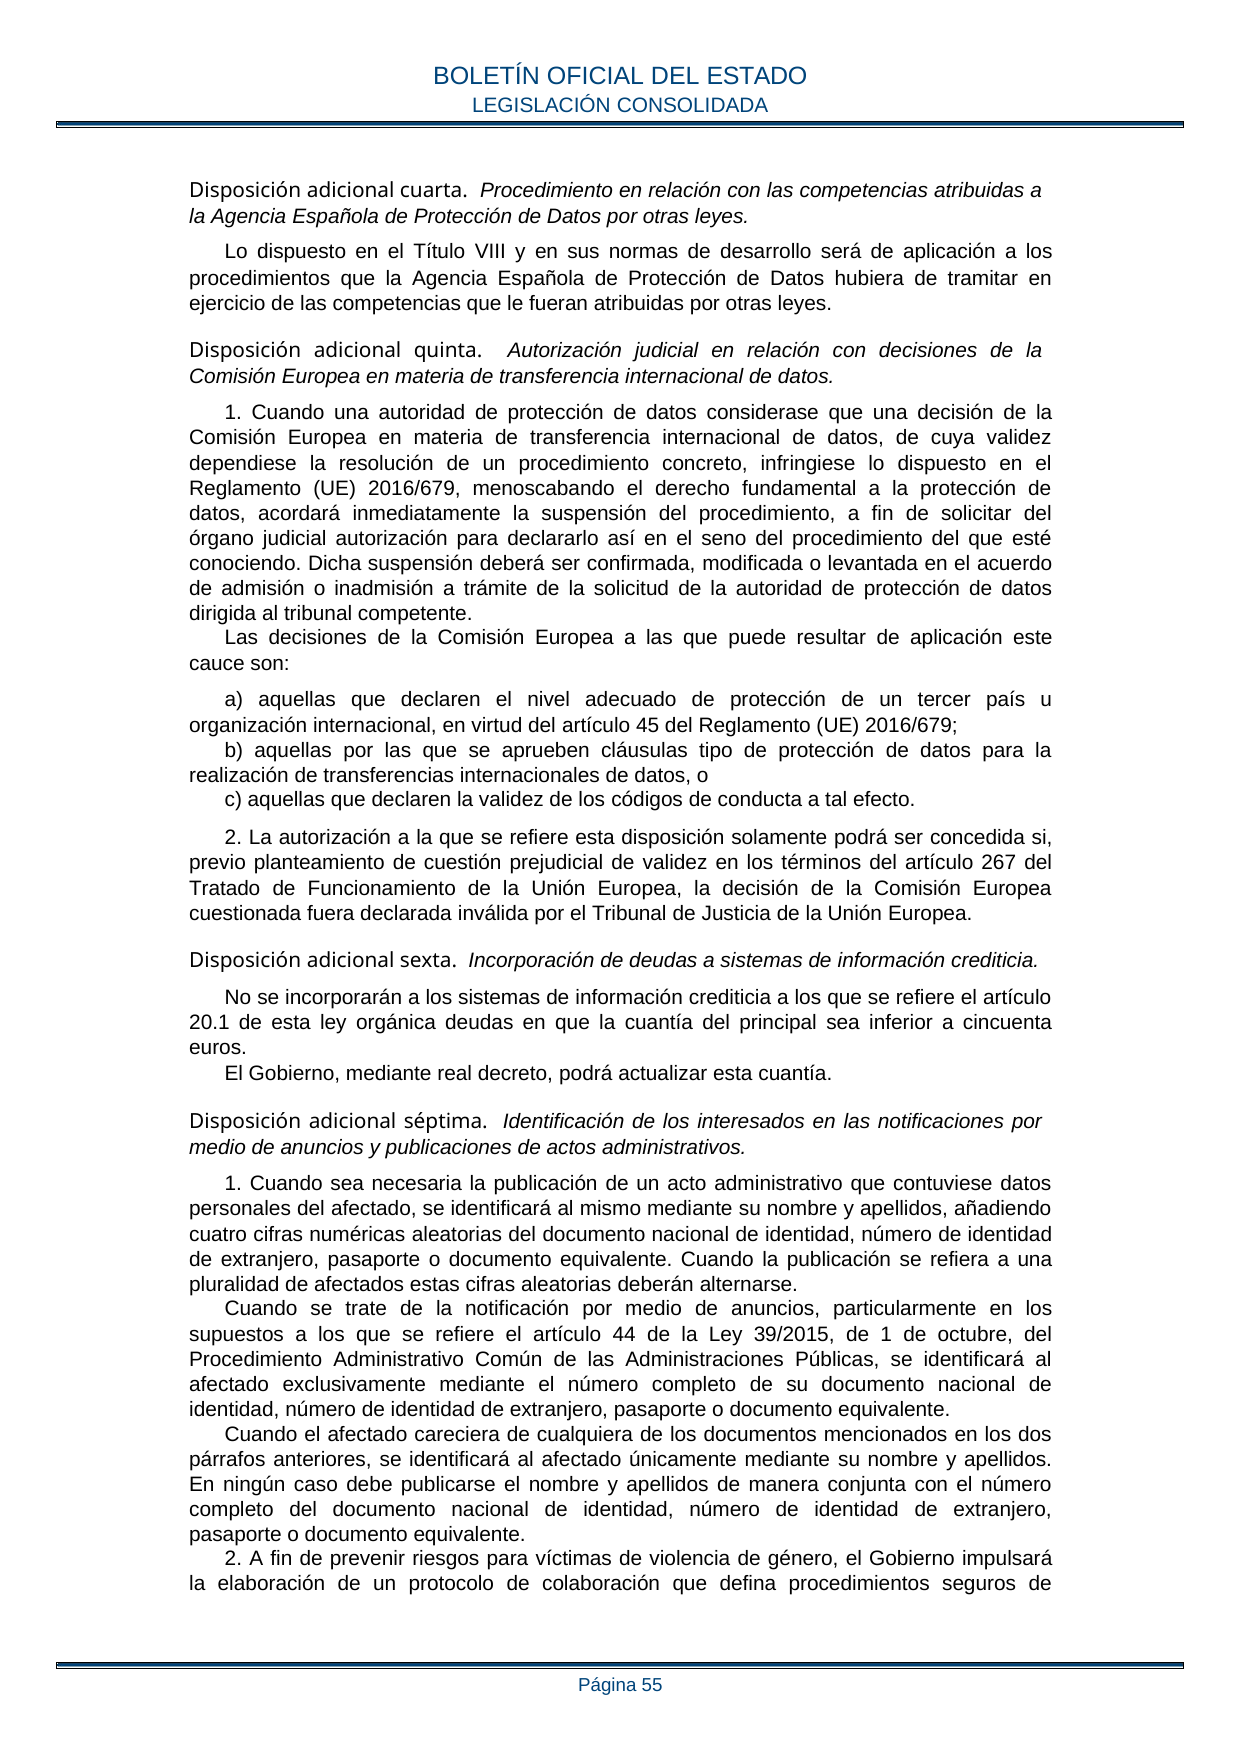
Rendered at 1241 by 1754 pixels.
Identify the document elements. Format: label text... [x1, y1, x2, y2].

text realización de transferencias internacionales de datos, o [189, 763, 1076, 788]
text Procedimiento Administrativo Común de las Administraciones Públicas, se identificará al [189, 1346, 1076, 1371]
text 2 [224, 1541, 236, 1566]
text completo del documento nacional de identidad, número de identidad de extranjero, [189, 1496, 1076, 1521]
text Lo dispuesto en el Título VIII y en sus normas de desarrollo será de aplicación a los [224, 235, 1076, 265]
text pluralidad de afectados estas cifras aleatorias deberán alternarse. [189, 1271, 1076, 1296]
text organización internacional, en virtud del artículo 45 del Reglamento (UE) 2016/679; [189, 713, 1076, 738]
text medio de anuncios y publicaciones de actos administrativos. [189, 1134, 1076, 1159]
text pasaporte o documento equivalente. [189, 1521, 1076, 1546]
text . La autorización a la que se refiere esta disposición solamente podrá ser concedida si, [236, 821, 1076, 846]
text Disposición adicional séptima. Identificación de los interesados en las notificaciones por [189, 1104, 1076, 1134]
text Disposición adicional quinta. Autorización judicial en relación con decisiones de la [189, 334, 1076, 363]
text párrafos anteriores, se identificará al afectado únicamente mediante su nombre y apellidos. [189, 1446, 1076, 1471]
text Comisión Europea en materia de transferencia internacional de datos. [189, 363, 1076, 388]
text Reglamento (UE) 2016/679, menoscabando el derecho fundamental a la protección de [189, 475, 1076, 500]
text BOLETÍN OFICIAL DEL ESTADO [433, 56, 832, 92]
text Las decisiones de la Comisión Europea a las que puede resultar de aplicación este [224, 621, 1076, 650]
text Disposición adicional sexta. Incorporación de deudas a sistemas de información crediticia. [189, 944, 1075, 974]
text Cuando se trate de la notificación por medio de anuncios, particularmente en los [224, 1291, 1076, 1321]
text afectado exclusivamente mediante el número completo de su documento nacional de [189, 1371, 1076, 1396]
text conociendo. Dicha suspensión deberá ser confirmada, modificada o levantada en el acuerdo [189, 550, 1076, 575]
picture [57, 1663, 1183, 1668]
text No se incorporarán a los sistemas de información crediticia a los que se refiere el artículo [224, 981, 1076, 1006]
text Página 55 [578, 1670, 687, 1697]
text Tratado de Funcionamiento de la Unión Europea, la decisión de la Comisión Europea [189, 875, 1076, 900]
text la Agencia Española de Protección de Datos por otras leyes. [189, 203, 1076, 228]
text b) aquellas por las que se aprueben cláusulas tipo de protección de datos para la [224, 738, 1076, 763]
text procedimientos que la Agencia Española de Protección de Datos hubiera de tramitar en [189, 265, 1076, 290]
text ejercicio de las competencias que le fueran atribuidas por otras leyes. [189, 290, 1076, 315]
text LEGISLACIÓN CONSOLIDADA [472, 89, 793, 118]
text previo planteamiento de cuestión prejudicial de validez en los términos del artículo 267 del [189, 846, 1076, 875]
text 1. Cuando una autoridad de protección de datos considerase que una decisión de la [224, 396, 1076, 421]
text El Gobierno, mediante real decreto, podrá actualizar esta cuantía. [224, 1061, 857, 1086]
text 0.1 de esta ley orgánica deudas en que la cuantía del principal sea inferior a cincuenta [201, 1006, 1076, 1036]
text c) aquellas que declaren la validez de los códigos de conducta a tal efecto. [224, 783, 941, 813]
text cauce son: [189, 650, 1076, 675]
text Comisión Europea en materia de transferencia internacional de datos, de cuya validez [189, 421, 1076, 450]
text Cuando el afectado careciera de cualquiera de los documentos mencionados en los dos [224, 1421, 1076, 1446]
text identidad, número de identidad de extranjero, pasaporte o documento equivalente. [189, 1396, 1076, 1421]
text supuestos a los que se refiere el artículo 44 de la Ley 39/2015, de 1 de octubre, del [189, 1321, 1076, 1346]
text de admisión o inadmisión a trámite de la solicitud de la autoridad de protección de datos [189, 575, 1076, 600]
picture [57, 122, 1183, 127]
text a) aquellas que declaren el nivel adecuado de protección de un tercer país u [224, 683, 1076, 713]
text personales del afectado, se identificará al mismo mediante su nombre y apellidos, añadiendo [189, 1191, 1076, 1221]
text 1. Cuando sea necesaria la publicación de un acto administrativo que contuviese datos [224, 1166, 1076, 1191]
text la elaboración de un protocolo de colaboración que defina procedimientos seguros de [189, 1566, 1076, 1596]
text órgano judicial autorización para declararlo así en el seno del procedimiento del que esté [189, 525, 1076, 550]
text cuestionada fuera declarada inválida por el Tribunal de Justicia de la Unión Europea. [189, 900, 1076, 925]
text 2 [224, 821, 236, 846]
text dirigida al tribunal competente. [189, 600, 1076, 625]
text de extranjero, pasaporte o documento equivalente. Cuando la publicación se refiera a una [189, 1246, 1076, 1271]
text euros. [189, 1031, 857, 1061]
text Disposición adicional cuarta. Procedimiento en relación con las competencias atribuidas a [189, 173, 1076, 203]
text 2 [189, 1006, 201, 1031]
text En ningún caso debe publicarse el nombre y apellidos de manera conjunta con el número [189, 1471, 1076, 1496]
text datos, acordará inmediatamente la suspensión del procedimiento, a fin de solicitar del [189, 500, 1076, 525]
text . A fin de prevenir riesgos para víctimas de violencia de género, el Gobierno impulsará [236, 1541, 1076, 1566]
text cuatro cifras numéricas aleatorias del documento nacional de identidad, número de identidad [189, 1221, 1076, 1246]
text dependiese la resolución de un procedimiento concreto, infringiese lo dispuesto en el [189, 450, 1076, 475]
